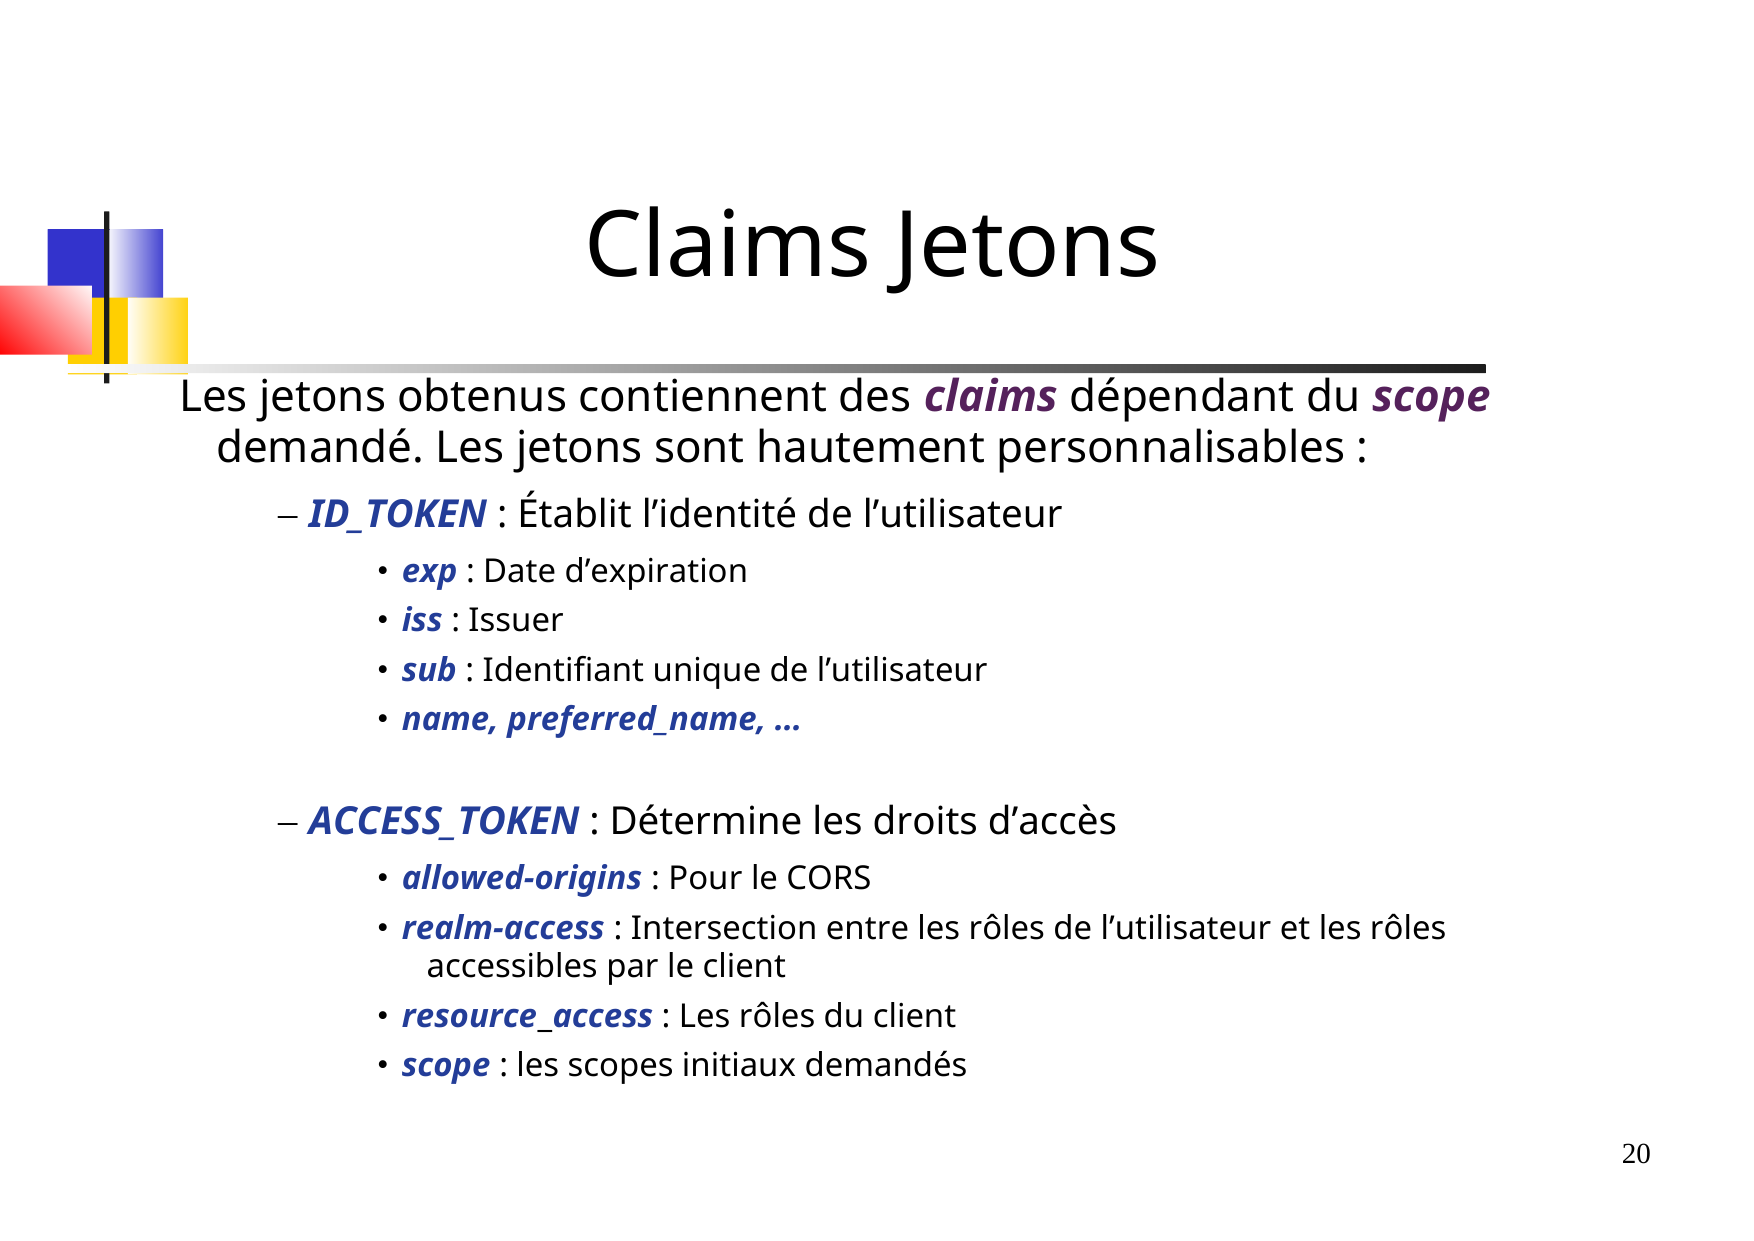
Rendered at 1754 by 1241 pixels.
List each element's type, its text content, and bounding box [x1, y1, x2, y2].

list Les jetons obtenus contiennent des claims dépendant du scope demandé. Les jetons sont hautement personnalisables : ID_TOKEN : Établit l’identité de l’utilisateur exp : Date d’expiration iss : Issuer sub : Identifiant unique de l’utilisateur name, preferred_name, … ACCESS_TOKEN : Détermine les droits d’accès allowed-origins : Pour le CORS realm-access : Intersection entre les rôles de l’utilisateur et les rôles accessibles par le client resource_access : Les rôles du client scope : les scopes initiaux demandés [179, 371, 1567, 1091]
title Claims Jetons [179, 139, 1567, 351]
